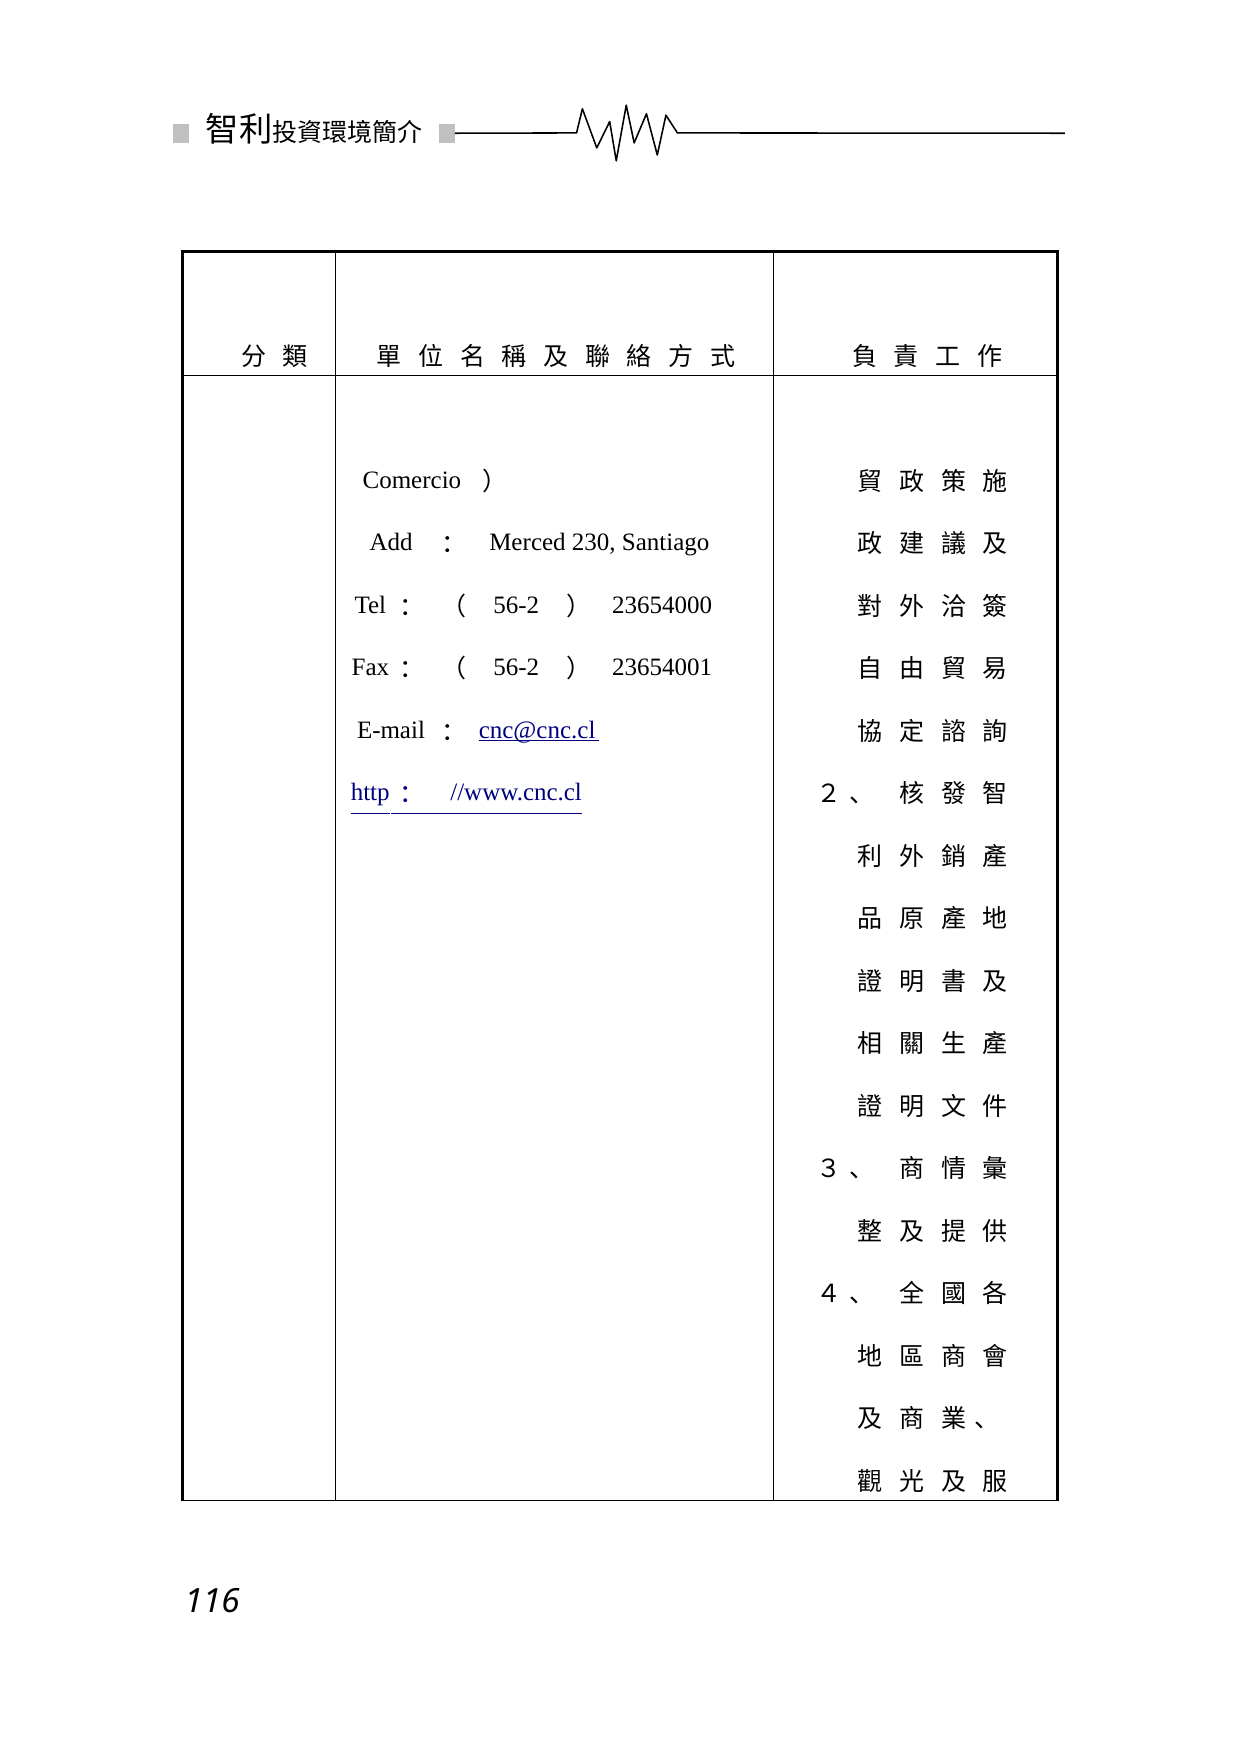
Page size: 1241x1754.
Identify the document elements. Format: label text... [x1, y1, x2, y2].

table_header 負責工作 [774, 253, 1056, 375]
table_cell 貿政策施政建議及對外洽簽自由貿易協定諮詢 ２、核發智利外銷產品原產地證明書及相關生產證明文件 ３、商情彙整及提供 ４、全國各地區商會及商業、觀光及服 [774, 376, 1056, 1500]
table_cell Comercio） Add：Merced 230, Santiago Tel：（56-2）23654000 Fax：（56-2）23654001 E-mail：cnc@cnc.cl http：//www.cnc.cl [336, 376, 773, 1500]
table_header 分類 [184, 253, 335, 375]
table_header 單位名稱及聯絡方式 [336, 253, 773, 375]
table_cell [184, 376, 335, 1500]
